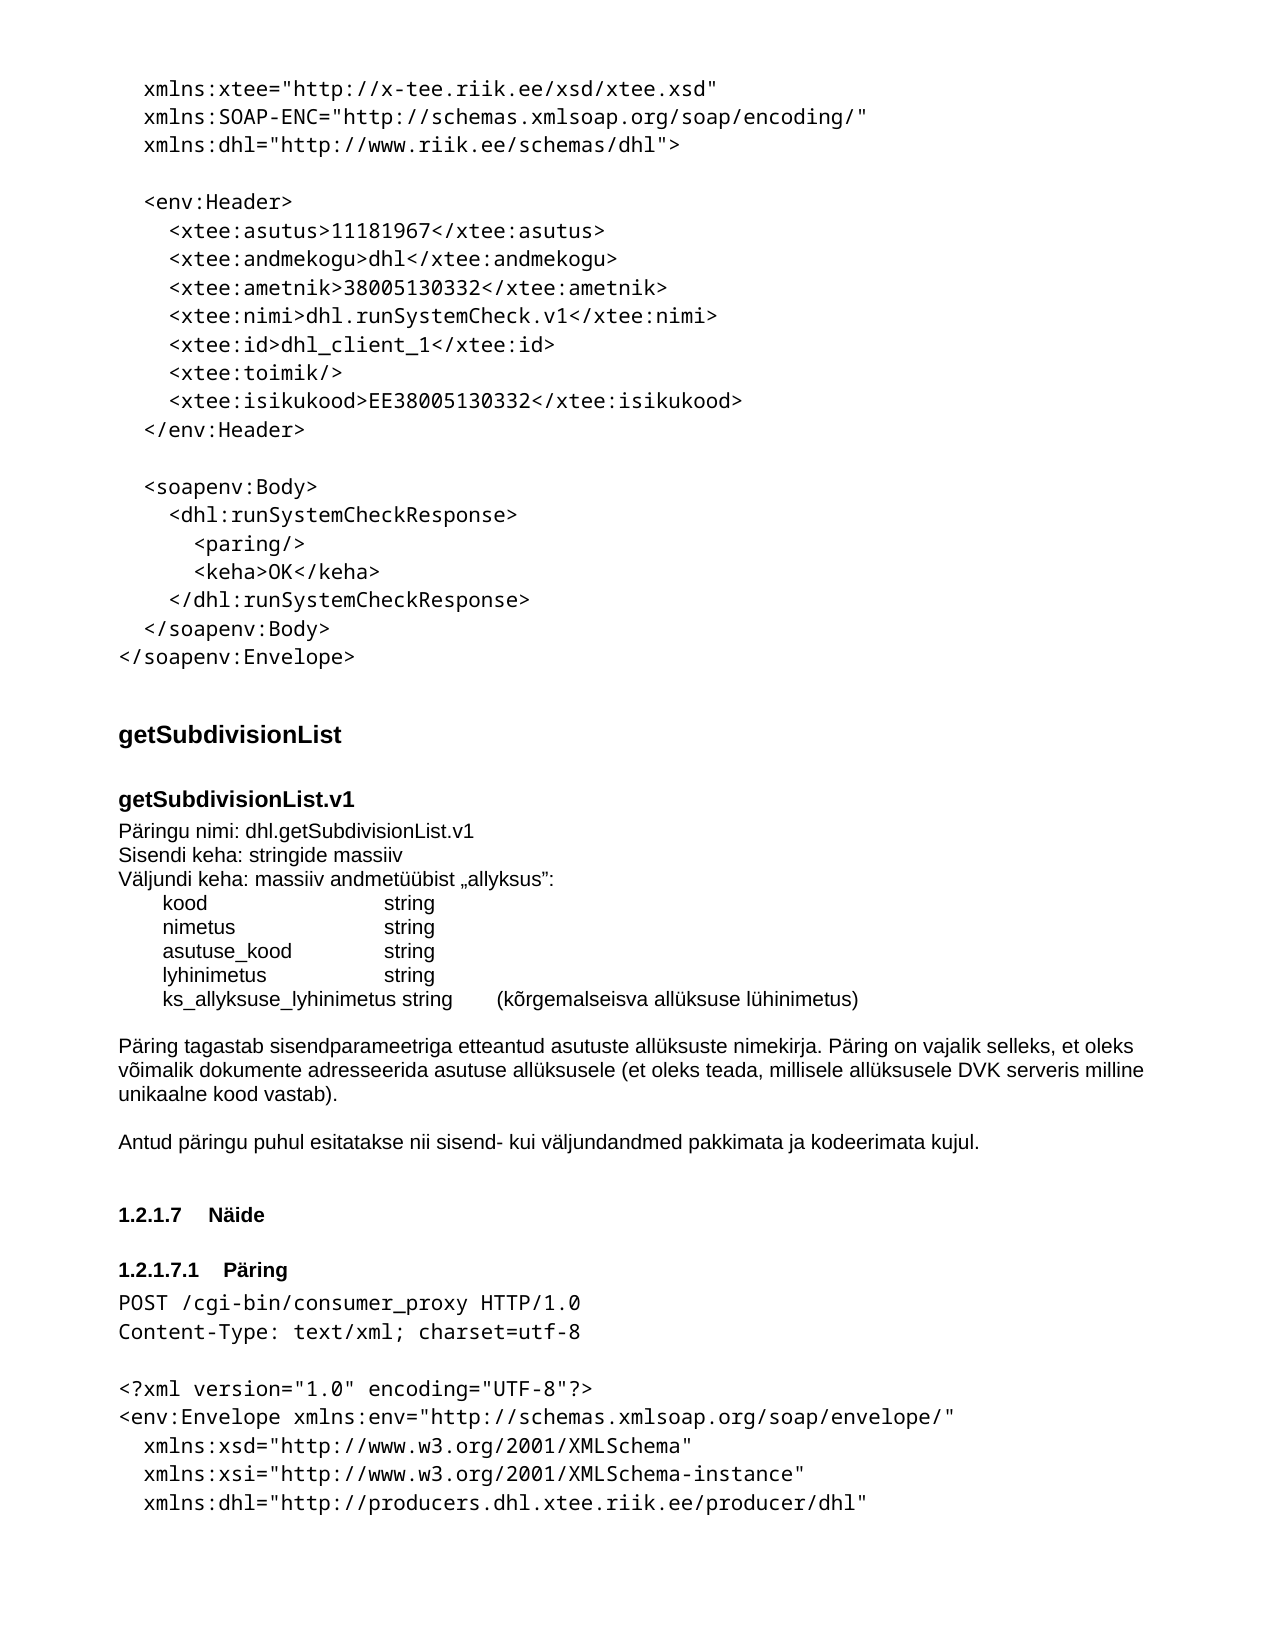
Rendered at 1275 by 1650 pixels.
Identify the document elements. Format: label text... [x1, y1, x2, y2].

text xmlns:dhl="http://www.riik.ee/schemas/dhl"> [118, 131, 1157, 159]
text <xtee:isikukood>EE38005130332</xtee:isikukood> [118, 387, 1157, 415]
text Väljundi keha: massiiv andmetüübist „allyksus”: [118, 867, 1157, 891]
text <env:Header> [118, 187, 1157, 216]
text <keha>OK</keha> [118, 557, 1157, 586]
text xmlns:xsd="http://www.w3.org/2001/XMLSchema" [118, 1431, 1157, 1459]
text Sisendi keha: stringide massiiv [118, 843, 1157, 867]
text xmlns:xsi="http://www.w3.org/2001/XMLSchema-instance" [118, 1459, 1157, 1488]
text kood string [118, 891, 1157, 914]
text </soapenv:Body> [118, 614, 1157, 642]
text <xtee:id>dhl_client_1</xtee:id> [118, 330, 1157, 358]
text ks_allyksuse_lyhinimetus string (kõrgemalseisva allüksuse lühinimetus) [118, 986, 1157, 1010]
text Content-Type: text/xml; charset=utf-8 [118, 1317, 1157, 1345]
text <soapenv:Body> [118, 472, 1157, 500]
text asutuse_kood string [118, 938, 1157, 962]
text </soapenv:Envelope> [118, 642, 1157, 671]
text nimetus string [118, 914, 1157, 938]
text <xtee:ametnik>38005130332</xtee:ametnik> [118, 273, 1157, 301]
subtitle Päring [118, 1258, 1157, 1282]
text <?xml version="1.0" encoding="UTF-8"?> [118, 1374, 1157, 1402]
text </env:Header> [118, 415, 1157, 443]
subtitle getSubdivisionList [118, 720, 1157, 749]
text xmlns:xtee="http://x-tee.riik.ee/xsd/xtee.xsd" [118, 74, 1157, 102]
text <xtee:andmekogu>dhl</xtee:andmekogu> [118, 244, 1157, 273]
text xmlns:SOAP-ENC="http://schemas.xmlsoap.org/soap/encoding/" [118, 102, 1157, 131]
text <env:Envelope xmlns:env="http://schemas.xmlsoap.org/soap/envelope/" [118, 1402, 1157, 1431]
subtitle Näide [118, 1203, 1157, 1227]
text POST /cgi-bin/consumer_proxy HTTP/1.0 [118, 1288, 1157, 1317]
text <paring/> [118, 529, 1157, 557]
text <xtee:toimik/> [118, 358, 1157, 387]
text Päring tagastab sisendparameetriga etteantud asutuste allüksuste nimekirja. Päring on vajalik selleks, et oleks võimalik dokumente adresseerida asutuse allüksusele (et oleks teada, millisele allüksusele DVK serveris milline unikaalne kood vastab). [118, 1034, 1157, 1106]
text </dhl:runSystemCheckResponse> [118, 586, 1157, 614]
text <xtee:asutus>11181967</xtee:asutus> [118, 216, 1157, 244]
text Päringu nimi: dhl.getSubdivisionList.v1 [118, 819, 1157, 843]
text <dhl:runSystemCheckResponse> [118, 500, 1157, 529]
text <xtee:nimi>dhl.runSystemCheck.v1</xtee:nimi> [118, 301, 1157, 330]
subtitle getSubdivisionList.v1 [118, 786, 1157, 812]
text Antud päringu puhul esitatakse nii sisend- kui väljundandmed pakkimata ja kodeerimata kujul. [118, 1130, 1157, 1154]
text xmlns:dhl="http://producers.dhl.xtee.riik.ee/producer/dhl" [118, 1488, 1157, 1516]
text lyhinimetus string [118, 962, 1157, 986]
